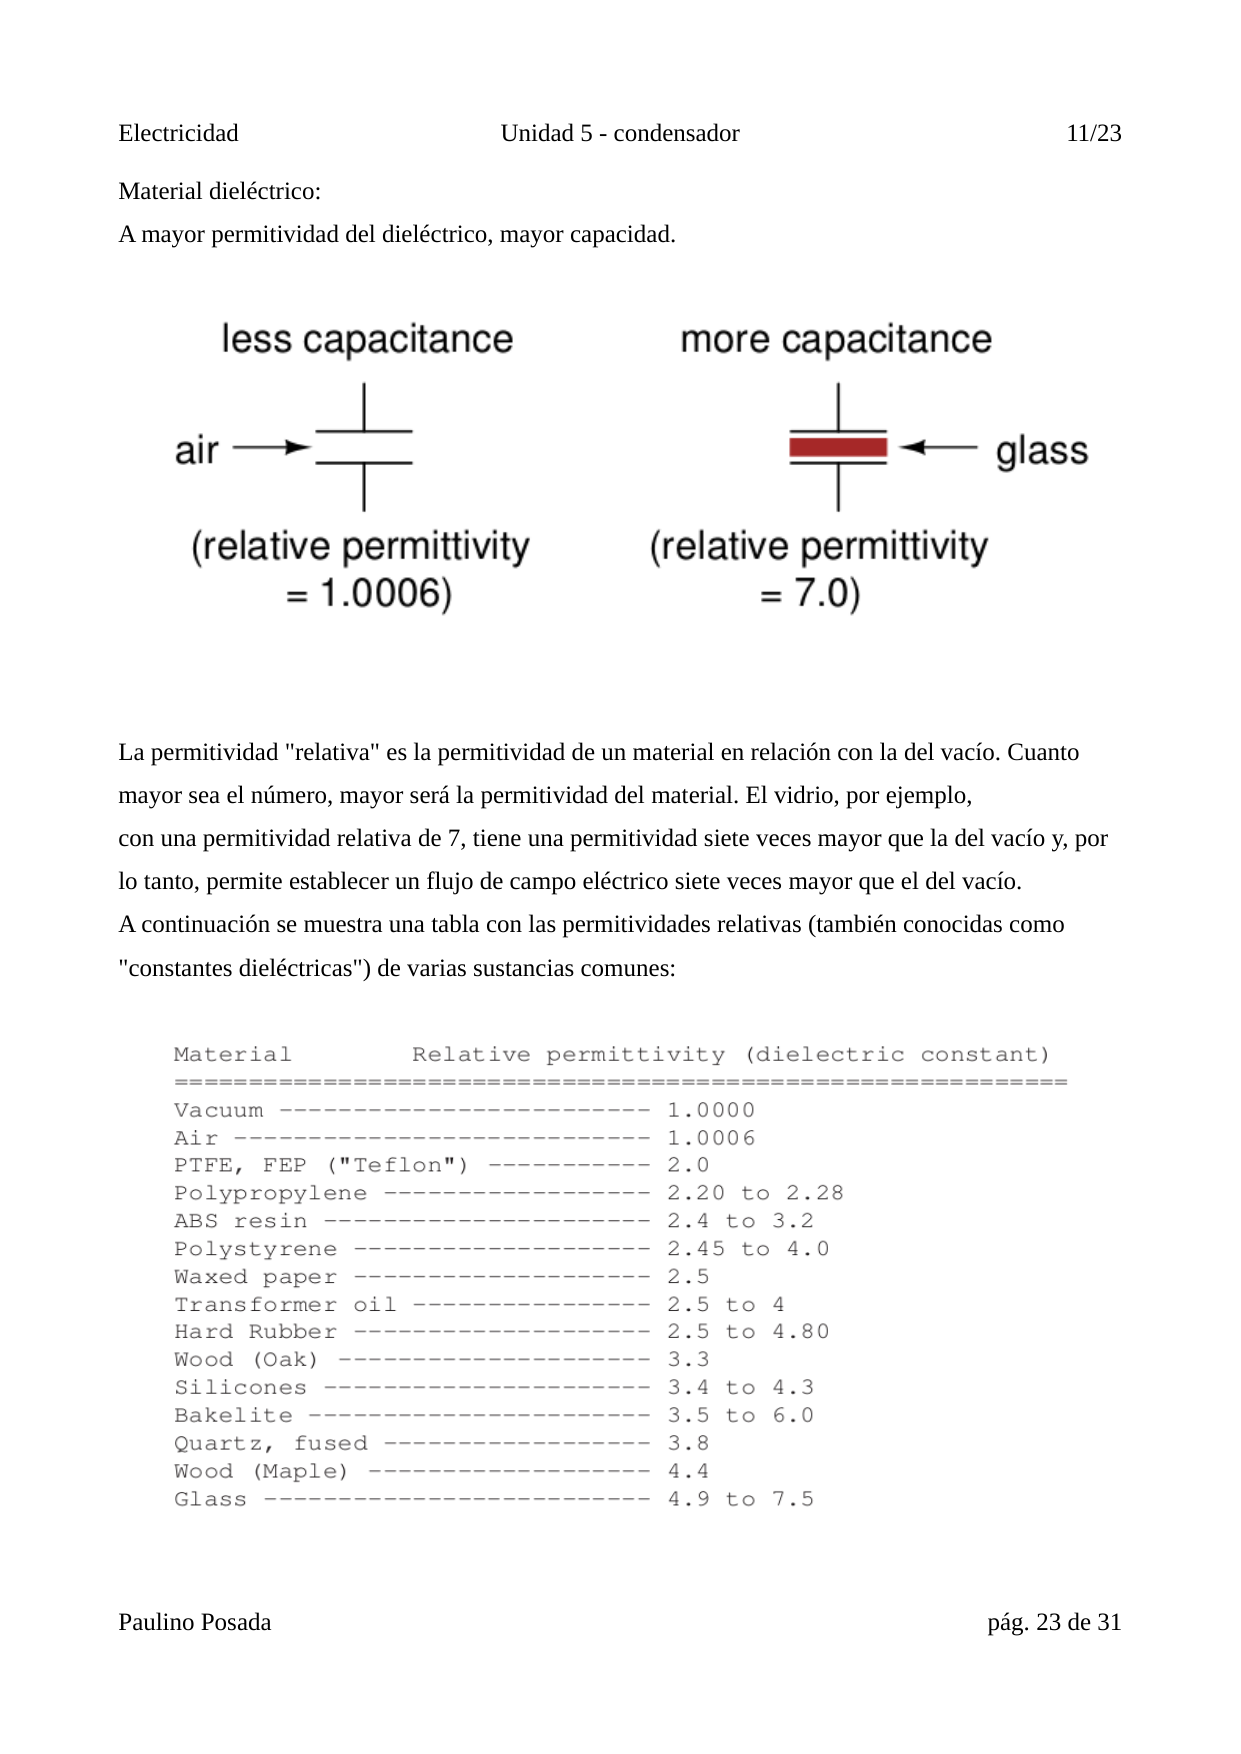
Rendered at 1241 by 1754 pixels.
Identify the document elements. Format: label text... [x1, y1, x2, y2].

text Material dieléctrico: [118, 176, 1122, 205]
picture [164, 1038, 1077, 1522]
text A continuación se muestra una tabla con las permitividades relativas (también conocidas como "constantes dieléctricas") de varias sustancias comunes: [118, 909, 1122, 981]
picture [131, 305, 1109, 625]
text A mayor permitividad del dieléctrico, mayor capacidad. [118, 219, 1122, 248]
text La permitividad "relativa" es la permitividad de un material en relación con la del vacío. Cuanto mayor sea el número, mayor será la permitividad del material. El vidrio, por ejemplo, [118, 737, 1122, 809]
text con una permitividad relativa de 7, tiene una permitividad siete veces mayor que la del vacío y, por lo tanto, permite establecer un flujo de campo eléctrico siete veces mayor que el del vacío. [118, 823, 1122, 895]
